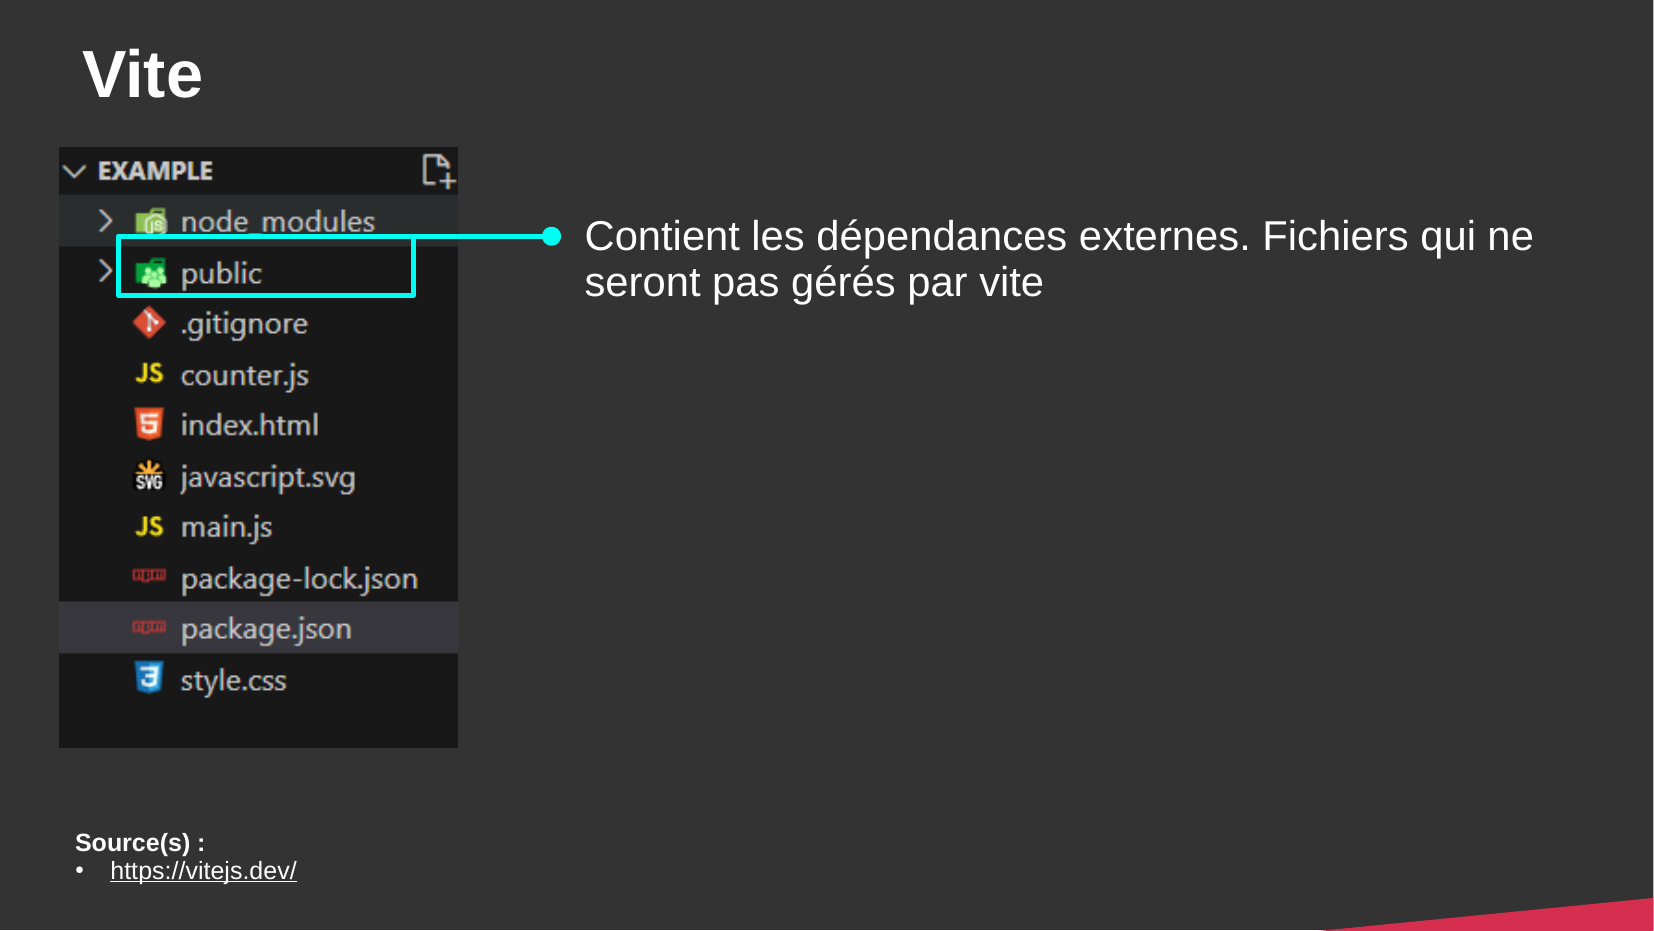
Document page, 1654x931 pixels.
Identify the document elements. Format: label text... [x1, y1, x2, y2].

text_box Source(s) : https://vitejs.dev/ [60, 821, 1546, 931]
list Contient les dépendances externes. Fichiers qui ne seront pas gérés par vite [584, 212, 1536, 325]
title Vite [82, 37, 1571, 112]
text_box [1546, 897, 1654, 931]
picture [121, 239, 411, 293]
picture [59, 147, 458, 748]
